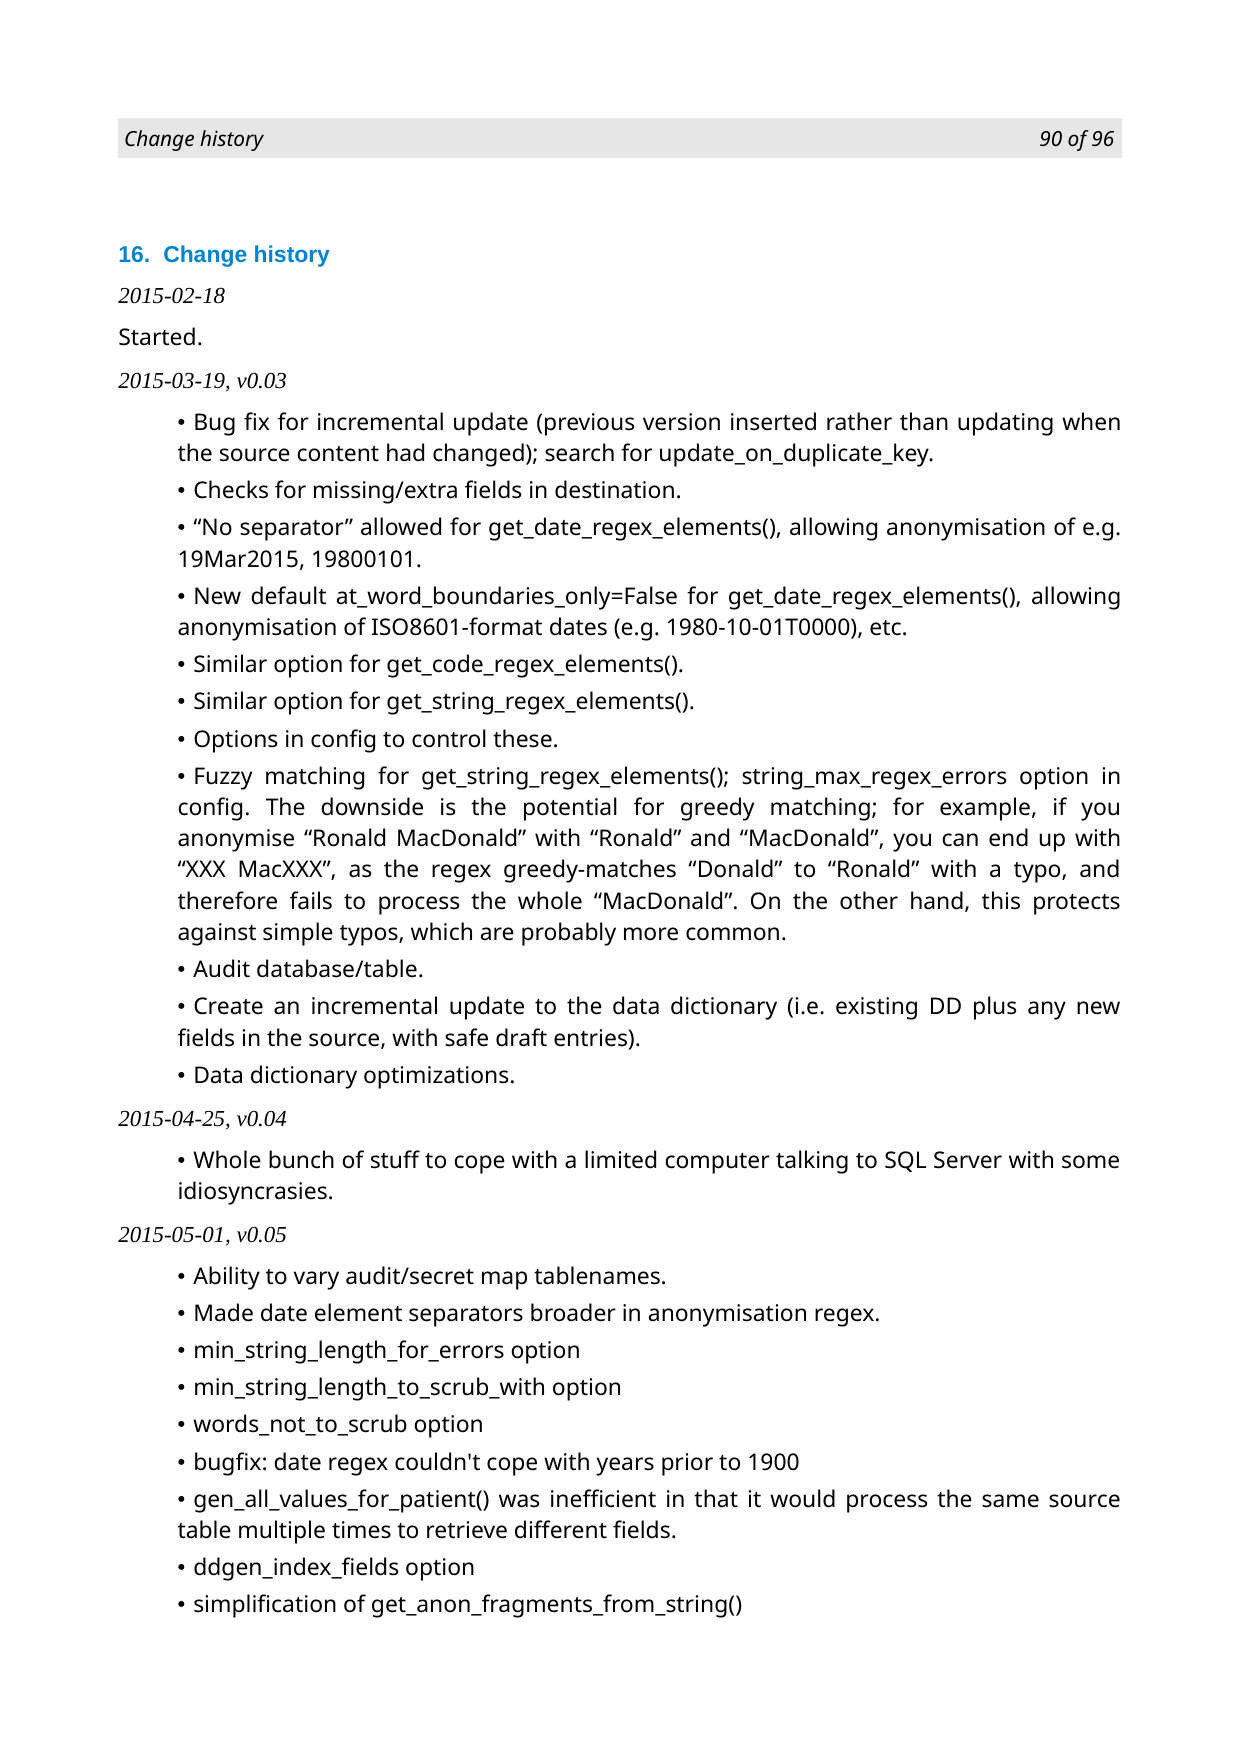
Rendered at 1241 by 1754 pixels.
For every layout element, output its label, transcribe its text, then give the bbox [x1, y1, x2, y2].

subtitle 2015-03-19, v0.03 [118, 367, 1122, 393]
list words_not_to_scrub option [177, 1408, 1122, 1439]
list Ability to vary audit/secret map tablenames. [177, 1259, 1122, 1291]
list New default at_word_boundaries_only=False for get_date_regex_elements(), allowing anonymisation of ISO8601-format dates (e.g. 1980-10-01T0000), etc. [177, 580, 1122, 642]
list gen_all_values_for_patient() was inefficient in that it would process the same source table multiple times to retrieve different fields. [177, 1483, 1122, 1545]
list Options in config to control these. [177, 722, 1122, 754]
list Fuzzy matching for get_string_regex_elements(); string_max_regex_errors option in config. The downside is the potential for greedy matching; for example, if you anonymise “Ronald MacDonald” with “Ronald” and “MacDonald”, you can end up with “XXX MacXXX”, as the regex greedy-matches “Donald” to “Ronald” with a typo, and therefore fails to process the whole “MacDonald”. On the other hand, this protects against simple typos, which are probably more common. [177, 760, 1122, 947]
subtitle 2015-02-18 [118, 282, 1122, 308]
list Similar option for get_code_regex_elements(). [177, 648, 1122, 679]
list Made date element separators broader in anonymisation regex. [177, 1297, 1122, 1328]
text Started. [118, 321, 1122, 352]
list “No separator” allowed for get_date_regex_elements(), allowing anonymisation of e.g. 19Mar2015, 19800101. [177, 511, 1122, 574]
list Bug fix for incremental update (previous version inserted rather than updating when the source content had changed); search for update_on_duplicate_key. [177, 406, 1122, 468]
list Data dictionary optimizations. [177, 1059, 1122, 1090]
list ddgen_index_fields option [177, 1551, 1122, 1582]
subtitle Change history [118, 241, 1122, 267]
list min_string_length_for_errors option [177, 1334, 1122, 1365]
list Checks for missing/extra fields in destination. [177, 474, 1122, 505]
list bugfix: date regex couldn't cope with years prior to 1900 [177, 1446, 1122, 1477]
list Audit database/table. [177, 953, 1122, 984]
list Create an incremental update to the data dictionary (i.e. existing DD plus any new fields in the source, with safe draft entries). [177, 990, 1122, 1053]
subtitle 2015-04-25, v0.04 [118, 1105, 1122, 1131]
list simplification of get_anon_fragments_from_string() [177, 1588, 1122, 1619]
list min_string_length_to_scrub_with option [177, 1371, 1122, 1402]
list Similar option for get_string_regex_elements(). [177, 685, 1122, 717]
list Whole bunch of stuff to cope with a limited computer talking to SQL Server with some idiosyncrasies. [177, 1143, 1122, 1206]
subtitle 2015-05-01, v0.05 [118, 1221, 1122, 1247]
